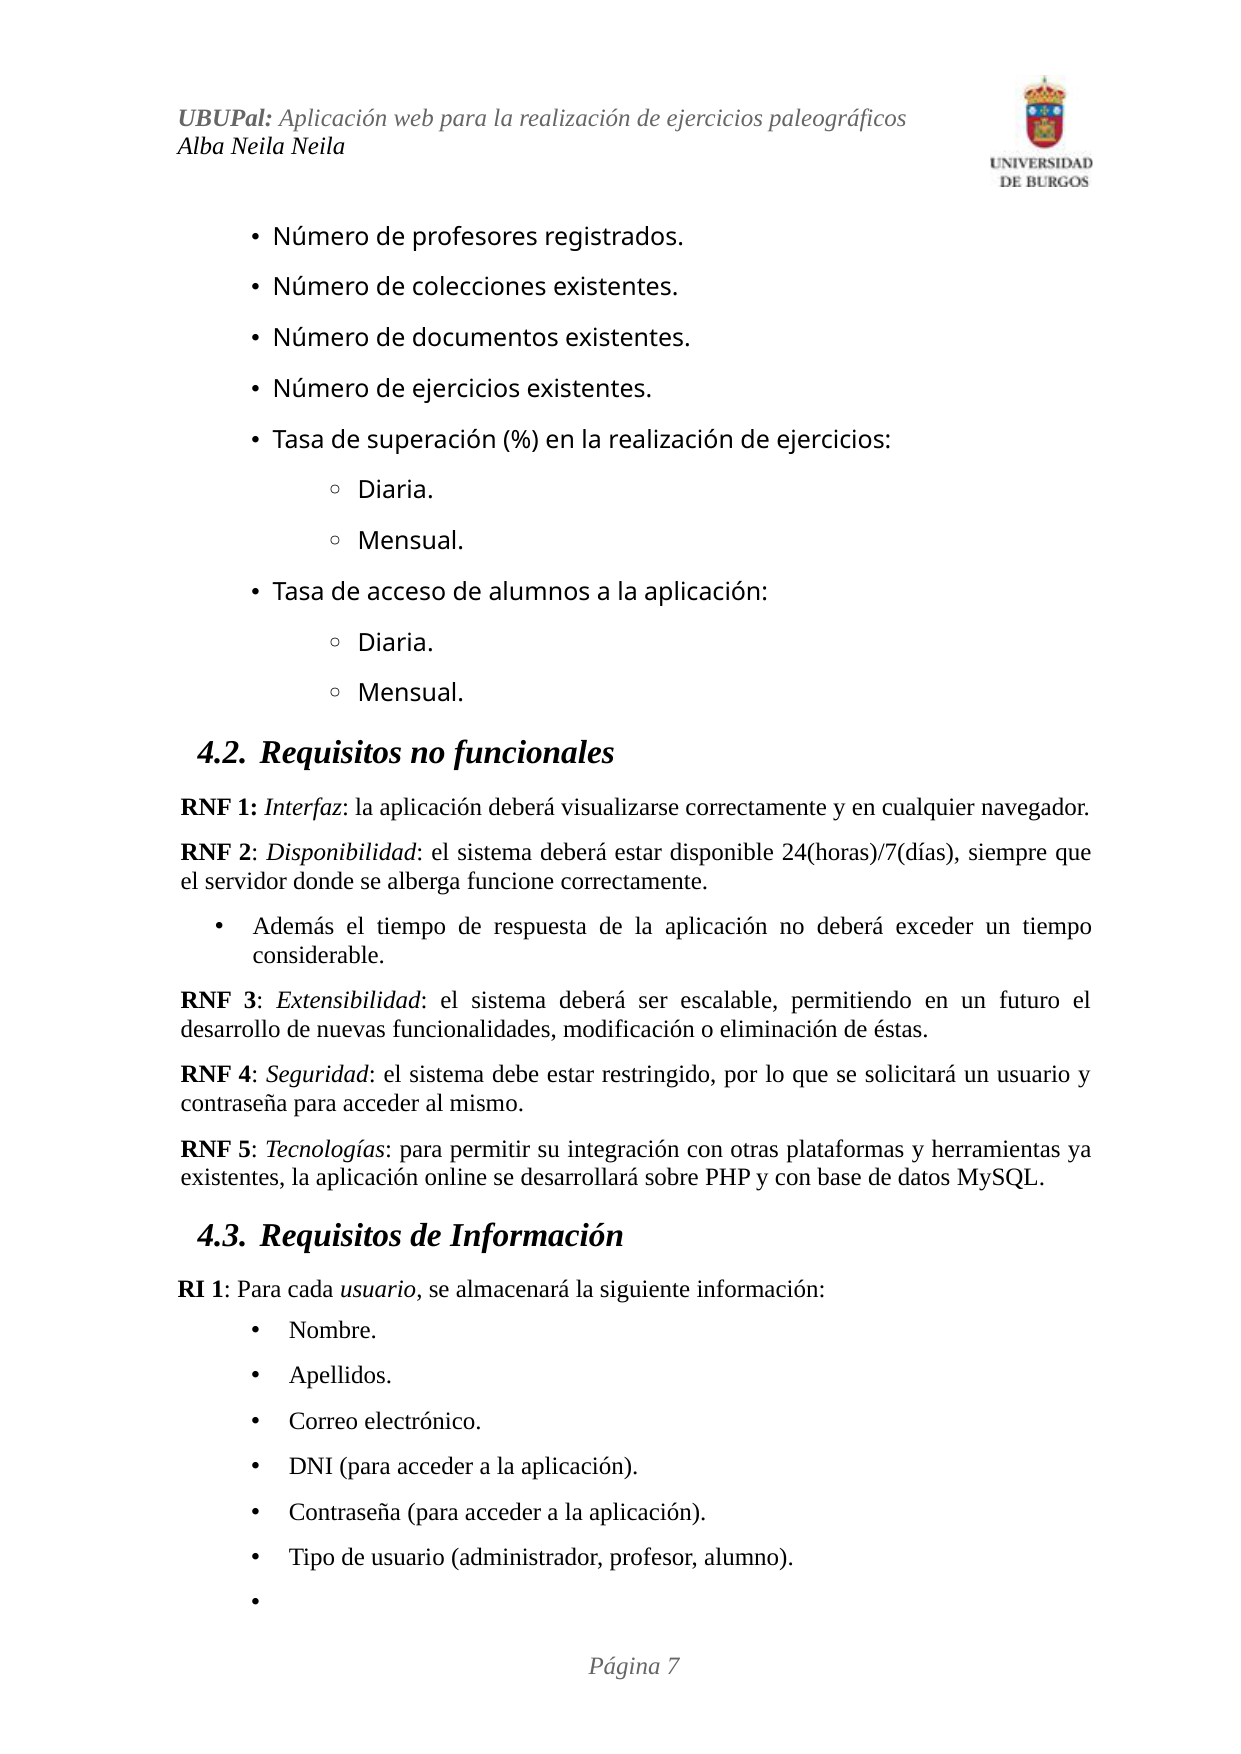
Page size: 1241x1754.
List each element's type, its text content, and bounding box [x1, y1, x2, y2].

subtitle Requisitos no funcionales [189, 733, 1092, 771]
text ◦ Diaria. [325, 624, 1092, 658]
list Además el tiempo de respuesta de la aplicación no deberá exceder un tiempo considerable. [215, 911, 1092, 969]
text • Número de colecciones existentes. [251, 269, 1092, 303]
subtitle Requisitos de Información [189, 1215, 1092, 1253]
text • Tasa de superación (%) en la realización de ejercicios: [251, 421, 1092, 455]
list RNF 4: Seguridad: el sistema debe estar restringido, por lo que se solicitará un usuario y contraseña para acceder al mismo. [180, 1059, 1092, 1117]
list DNI (para acceder a la aplicación). [251, 1451, 1092, 1480]
text • Número de documentos existentes. [251, 320, 1092, 354]
list RNF 1: Interfaz: la aplicación deberá visualizarse correctamente y en cualquier navegador. [180, 792, 1092, 820]
list Correo electrónico. [251, 1406, 1092, 1434]
list Contraseña (para acceder a la aplicación). [251, 1497, 1092, 1525]
list RNF 2: Disponibilidad: el sistema deberá estar disponible 24(horas)/7(días), siempre que el servidor donde se alberga funcione correctamente. [180, 837, 1092, 894]
text ◦ Diaria. [325, 472, 1092, 506]
picture [990, 75, 1093, 187]
text • Número de ejercicios existentes. [251, 371, 1092, 404]
list RNF 5: Tecnologías: para permitir su integración con otras plataformas y herramientas ya existentes, la aplicación online se desarrollará sobre PHP y con base de datos MySQL. [180, 1134, 1092, 1191]
text ◦ Mensual. [325, 523, 1092, 557]
text • Tasa de acceso de alumnos a la aplicación: [251, 573, 1092, 607]
list Nombre. [251, 1315, 1092, 1344]
list RNF 3: Extensibilidad: el sistema deberá ser escalable, permitiendo en un futuro el desarrollo de nuevas funcionalidades, modificación o eliminación de éstas. [180, 985, 1092, 1043]
list Apellidos. [251, 1360, 1092, 1389]
text RI 1: Para cada usuario, se almacenará la siguiente información: [177, 1274, 1092, 1302]
list Tipo de usuario (administrador, profesor, alumno). [251, 1542, 1092, 1571]
text • Número de profesores registrados. [251, 218, 1092, 252]
text ◦ Mensual. [325, 675, 1092, 709]
